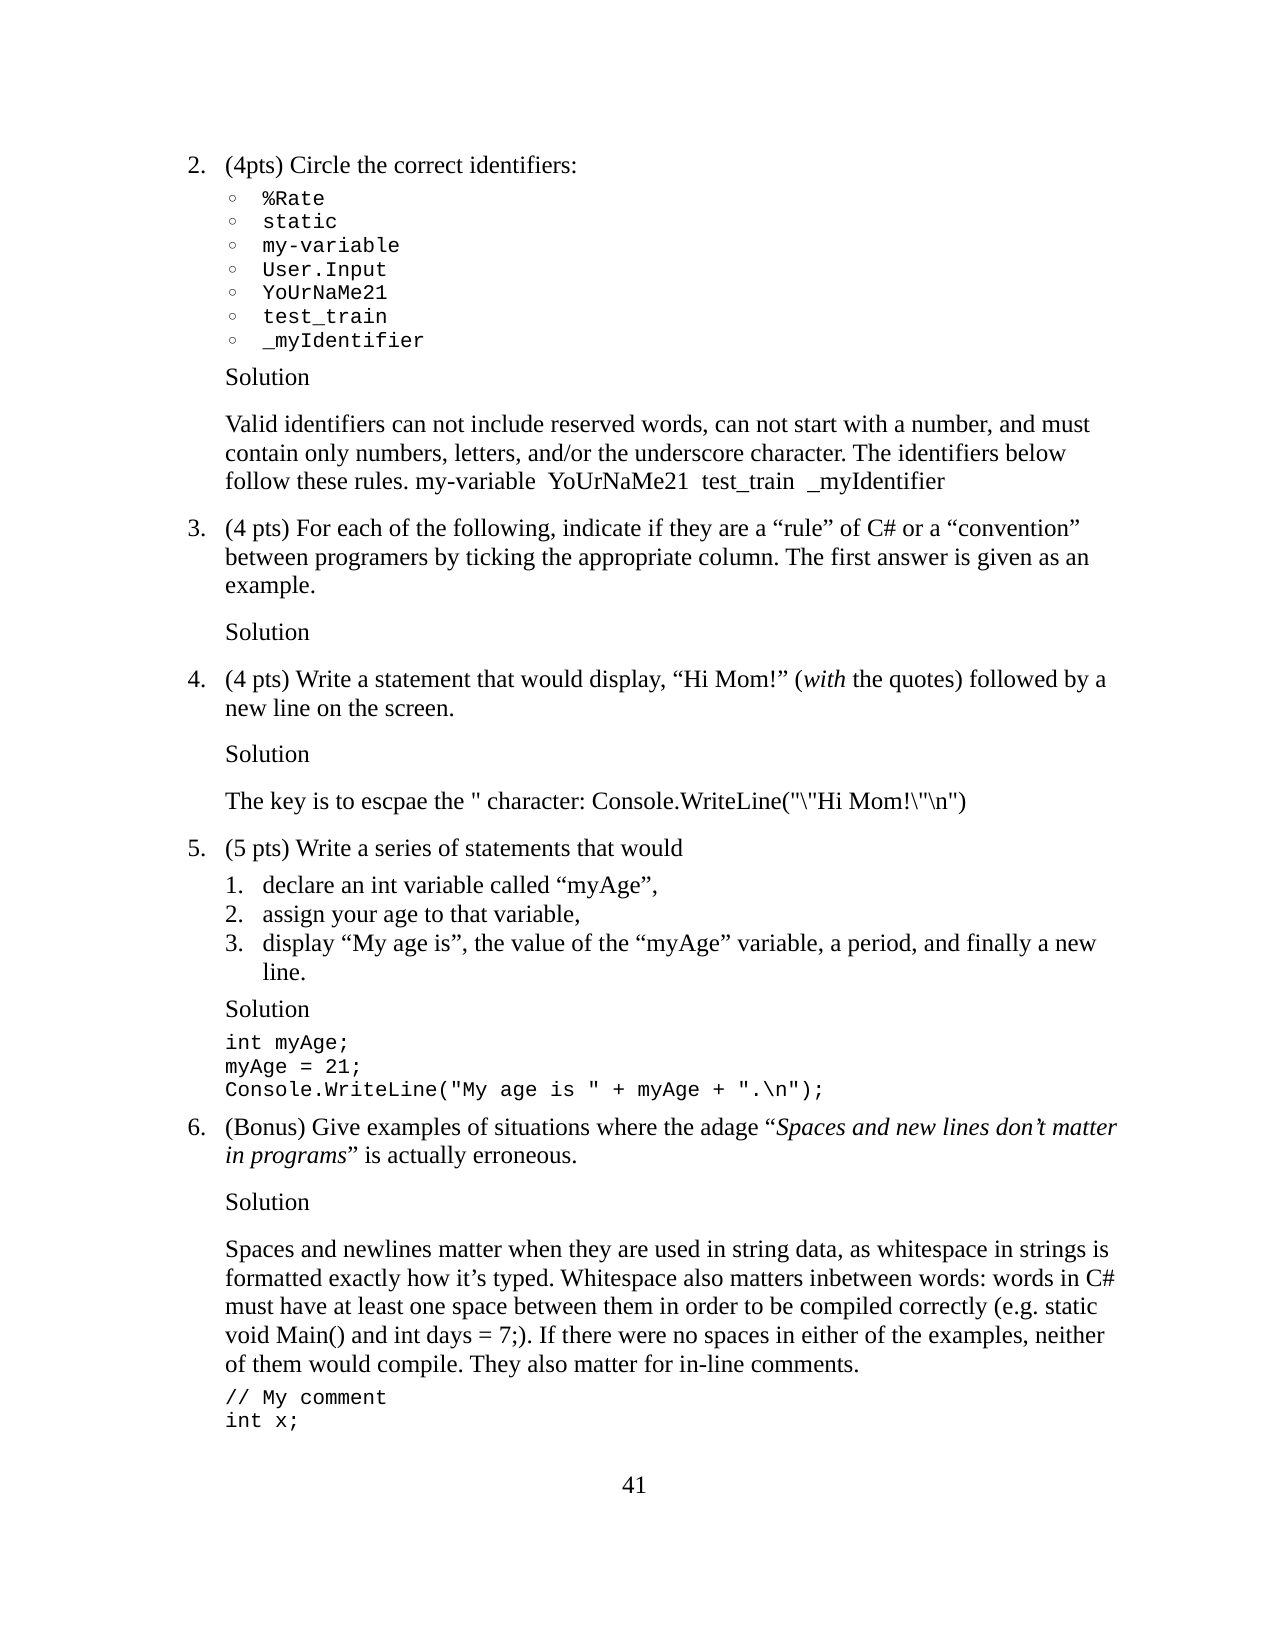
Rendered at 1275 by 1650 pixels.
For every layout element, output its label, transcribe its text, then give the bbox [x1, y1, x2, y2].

list display “My age is”, the value of the “myAge” variable, a period, and finally a new line. [225, 928, 1125, 985]
list Solution [187, 994, 1125, 1023]
list int myAge; [187, 1032, 1125, 1056]
list Solution [187, 739, 1125, 768]
list Solution [187, 362, 1125, 391]
list // My comment [187, 1387, 1125, 1410]
list The key is to escpae the " character: Console.WriteLine("\"Hi Mom!\"\n") [187, 786, 1125, 815]
list (5 pts) Write a series of statements that would [187, 833, 1125, 861]
list int x; [187, 1410, 1125, 1434]
list declare an int variable called “myAge”, [225, 870, 1125, 899]
list _myIdentifier [225, 329, 1125, 353]
list YoUrNaMe21 [225, 282, 1125, 306]
list assign your age to that variable, [225, 899, 1125, 928]
list (4pts) Circle the correct identifiers: [187, 150, 1125, 179]
list Valid identifiers can not include reserved words, can not start with a number, and must contain only numbers, letters, and/or the underscore character. The identifiers below follow these rules. my-variable YoUrNaMe21 test_train _myIdentifier [187, 409, 1125, 495]
list static [225, 211, 1125, 235]
list my-variable [225, 235, 1125, 259]
list test_train [225, 306, 1125, 329]
list myAge = 21; [187, 1056, 1125, 1079]
list Solution [187, 617, 1125, 646]
list (Bonus) Give examples of situations where the adage “Spaces and new lines don’t matter in programs” is actually erroneous. [187, 1112, 1125, 1169]
list %Rate [225, 188, 1125, 211]
list Spaces and newlines matter when they are used in string data, as whitespace in strings is formatted exactly how it’s typed. Whitespace also matters inbetween words: words in C# must have at least one space between them in order to be compiled correctly (e.g. static void Main() and int days = 7;). If there were no spaces in either of the examples, neither of them would compile. They also matter for in-line comments. [187, 1234, 1125, 1378]
list User.Input [225, 259, 1125, 282]
list (4 pts) Write a statement that would display, “Hi Mom!” (with the quotes) followed by a new line on the screen. [187, 664, 1125, 721]
list (4 pts) For each of the following, indicate if they are a “rule” of C# or a “convention” between programers by ticking the appropriate column. The first answer is given as an example. [187, 513, 1125, 599]
list Solution [187, 1187, 1125, 1216]
list Console.WriteLine("My age is " + myAge + ".\n"); [187, 1079, 1125, 1103]
